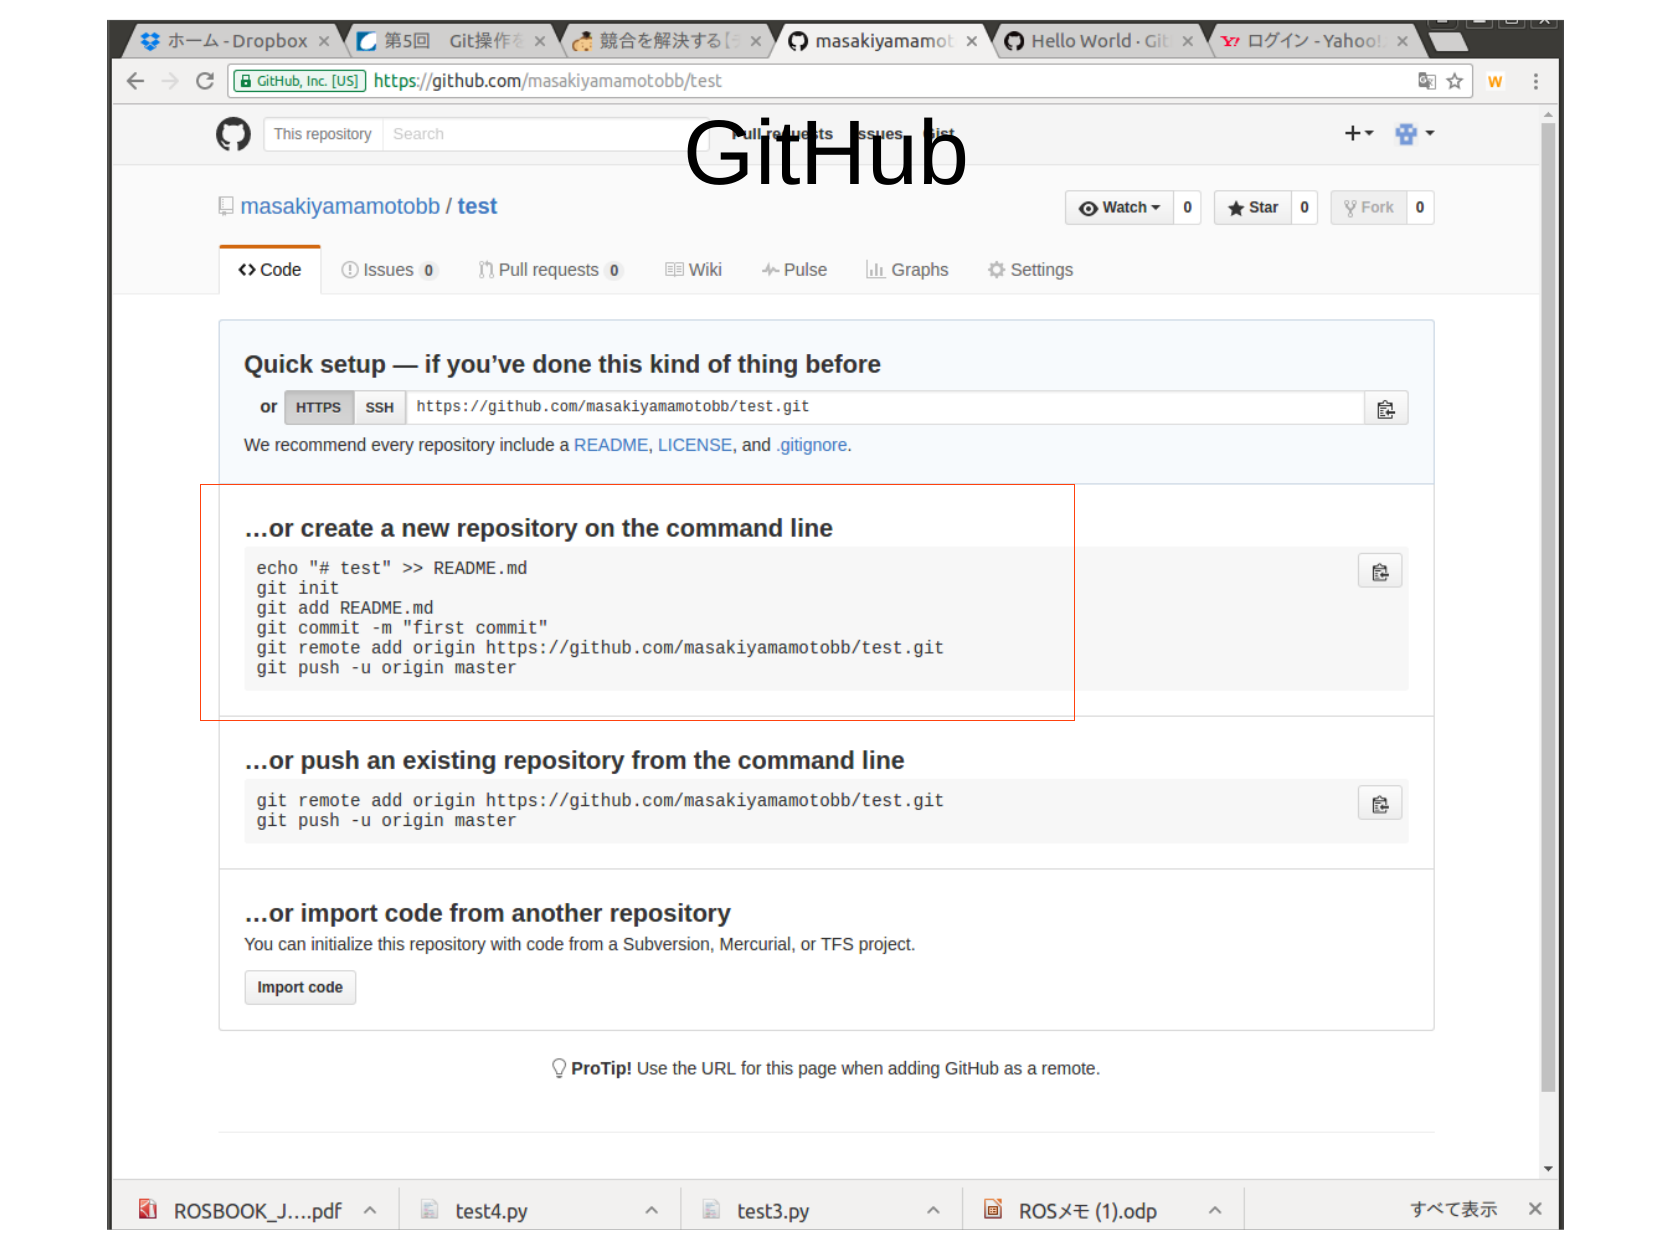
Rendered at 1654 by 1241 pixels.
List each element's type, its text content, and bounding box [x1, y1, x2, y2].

picture [107, 4, 1564, 49]
title GitHub [82, 49, 1571, 257]
picture [107, 257, 1564, 1241]
